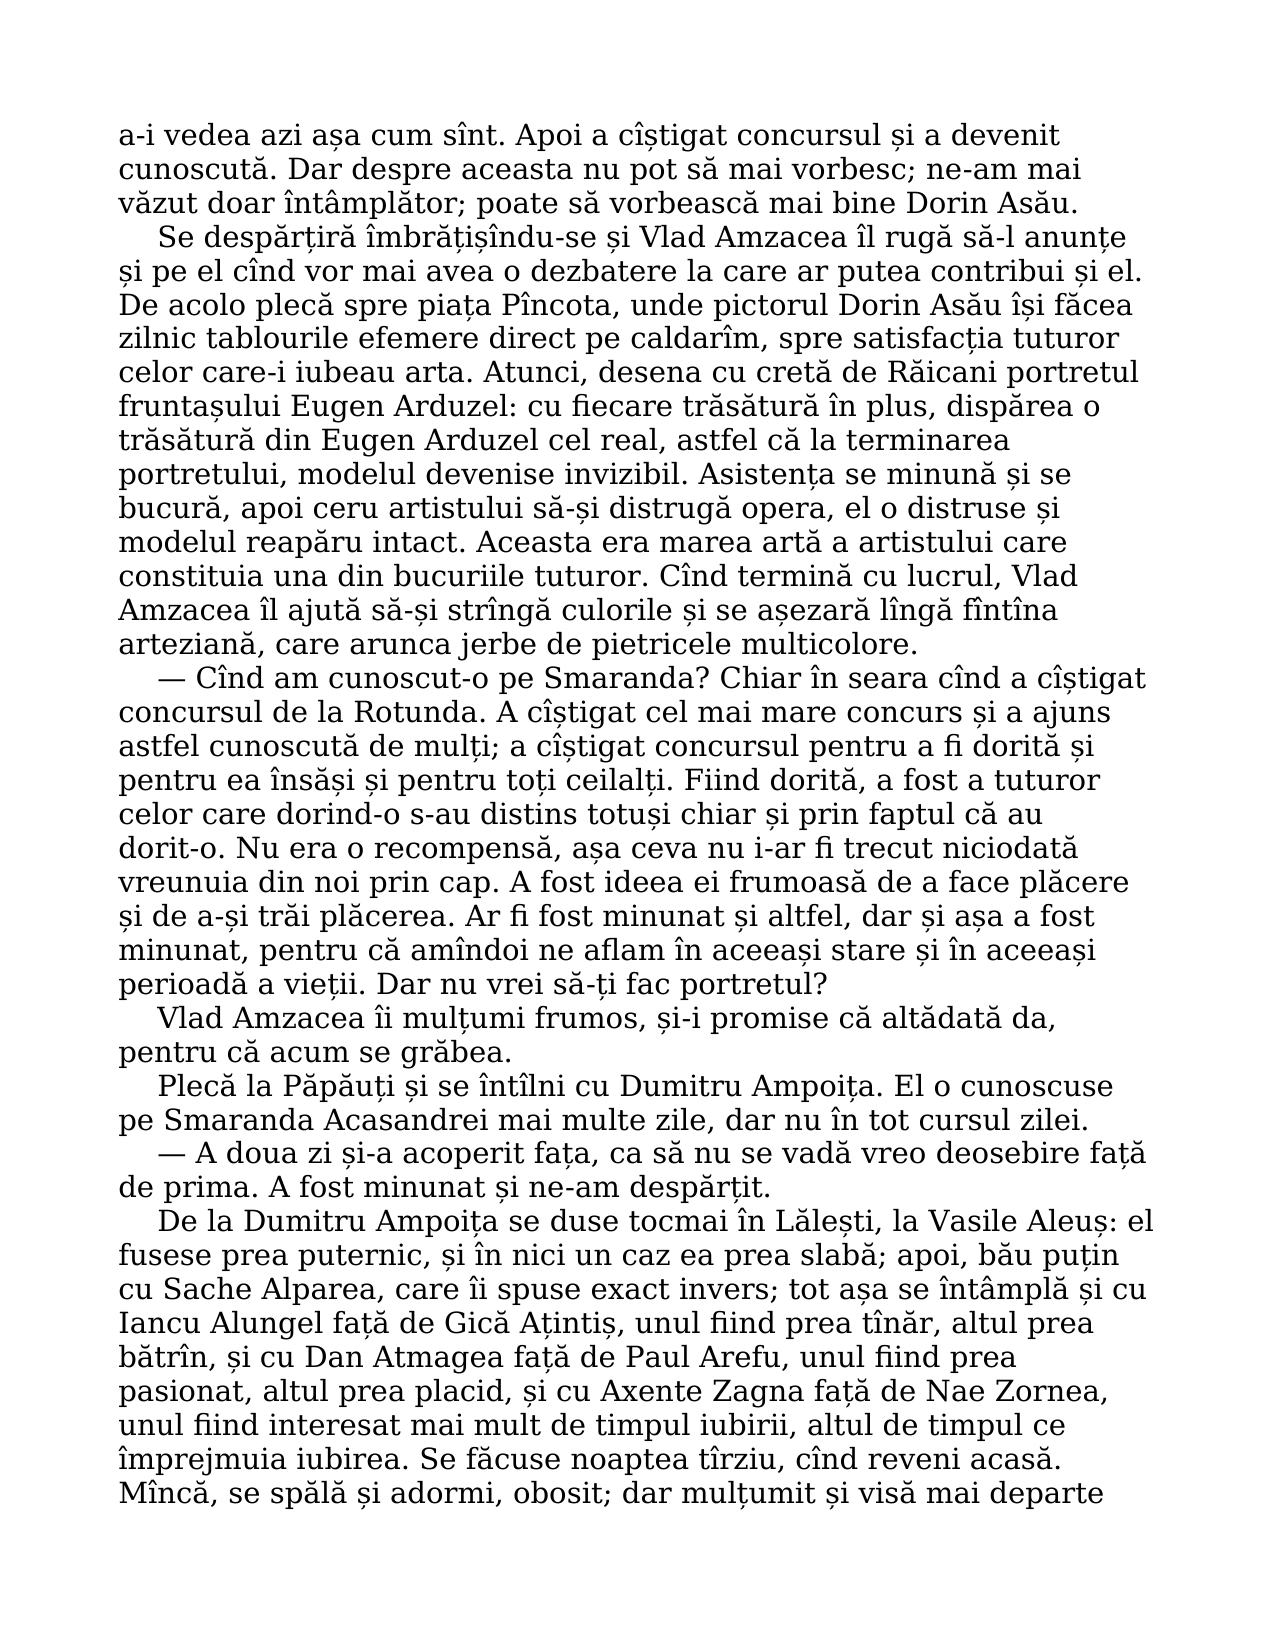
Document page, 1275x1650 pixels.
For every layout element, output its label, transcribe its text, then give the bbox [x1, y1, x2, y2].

text — Cînd am cunoscut‑o pe Smaranda? Chiar în seara cînd a cîștigat concursul de la Rotunda. A cîștigat cel mai mare concurs și a ajuns astfel cunoscută de mulți; a cîștigat concursul pentru a fi dorită și pentru ea însăși și pentru toți ceilalți. Fiind dorită, a fost a tuturor celor care dorind‑o s‑au distins totuși chiar și prin faptul că au dorit‑o. Nu era o recompensă, așa ceva nu i‑ar fi trecut niciodată vreunuia din noi prin cap. A fost ideea ei frumoasă de a face plăcere și de a‑și trăi plăcerea. Ar fi fost minunat și altfel, dar și așa a fost minunat, pentru că amîndoi ne aflam în aceeași stare și în aceeași perioadă a vieții. Dar nu vrei să‑ți fac portretul? [118, 661, 1157, 1001]
text Plecă la Păpăuți și se întîlni cu Dumitru Ampoița. El o cunoscuse pe Smaranda Acasandrei mai multe zile, dar nu în tot cursul zilei. [118, 1069, 1157, 1137]
text — A doua zi și‑a acoperit fața, ca să nu se vadă vreo deosebire față de prima. A fost minunat și ne‑am despărțit. [118, 1137, 1157, 1205]
text a‑i vedea azi așa cum sînt. Apoi a cîștigat concursul și a devenit cunoscută. Dar despre aceasta nu pot să mai vorbesc; ne‑am mai văzut doar întâmplător; poate să vorbească mai bine Dorin Asău. [118, 118, 1157, 220]
text Vlad Amzacea îi mulțumi frumos, și‑i promise că altădată da, pentru că acum se grăbea. [118, 1001, 1157, 1069]
text De la Dumitru Ampoița se duse tocmai în Lălești, la Vasile Aleuș: el fusese prea puternic, și în nici un caz ea prea slabă; apoi, bău puțin cu Sache Alparea, care îi spuse exact invers; tot așa se întâmplă și cu Iancu Alungel față de Gică Ațintiș, unul fiind prea tînăr, altul prea bătrîn, și cu Dan Atmagea față de Paul Arefu, unul fiind prea pasionat, altul prea placid, și cu Axente Zagna față de Nae Zornea, unul fiind interesat mai mult de timpul iubirii, altul de timpul ce împrejmuia iubirea. Se făcuse noaptea tîrziu, cînd reveni acasă. Mîncă, se spălă și adormi, obosit; dar mulțumit și visă mai departe [118, 1205, 1157, 1510]
text Se despărțiră îmbrățișîndu‑se și Vlad Amzacea îl rugă să‑l anunțe și pe el cînd vor mai avea o dezbatere la care ar putea contribui și el. De acolo plecă spre piața Pîncota, unde pictorul Dorin Asău își făcea zilnic tablourile efemere direct pe caldarîm, spre satisfacția tuturor celor care‑i iubeau arta. Atunci, desena cu cretă de Răicani portretul fruntașului Eugen Arduzel: cu fiecare trăsătură în plus, dispărea o trăsătură din Eugen Arduzel cel real, astfel că la terminarea portretului, modelul devenise invizibil. Asistența se minună și se bucură, apoi ceru artistului să‑și distrugă opera, el o distruse și modelul reapăru intact. Aceasta era marea artă a artistului care constituia una din bucuriile tuturor. Cînd termină cu lucrul, Vlad Amzacea îl ajută să‑și strîngă culorile și se așezară lîngă fîntîna arteziană, care arunca jerbe de pietricele multicolore. [118, 220, 1157, 661]
